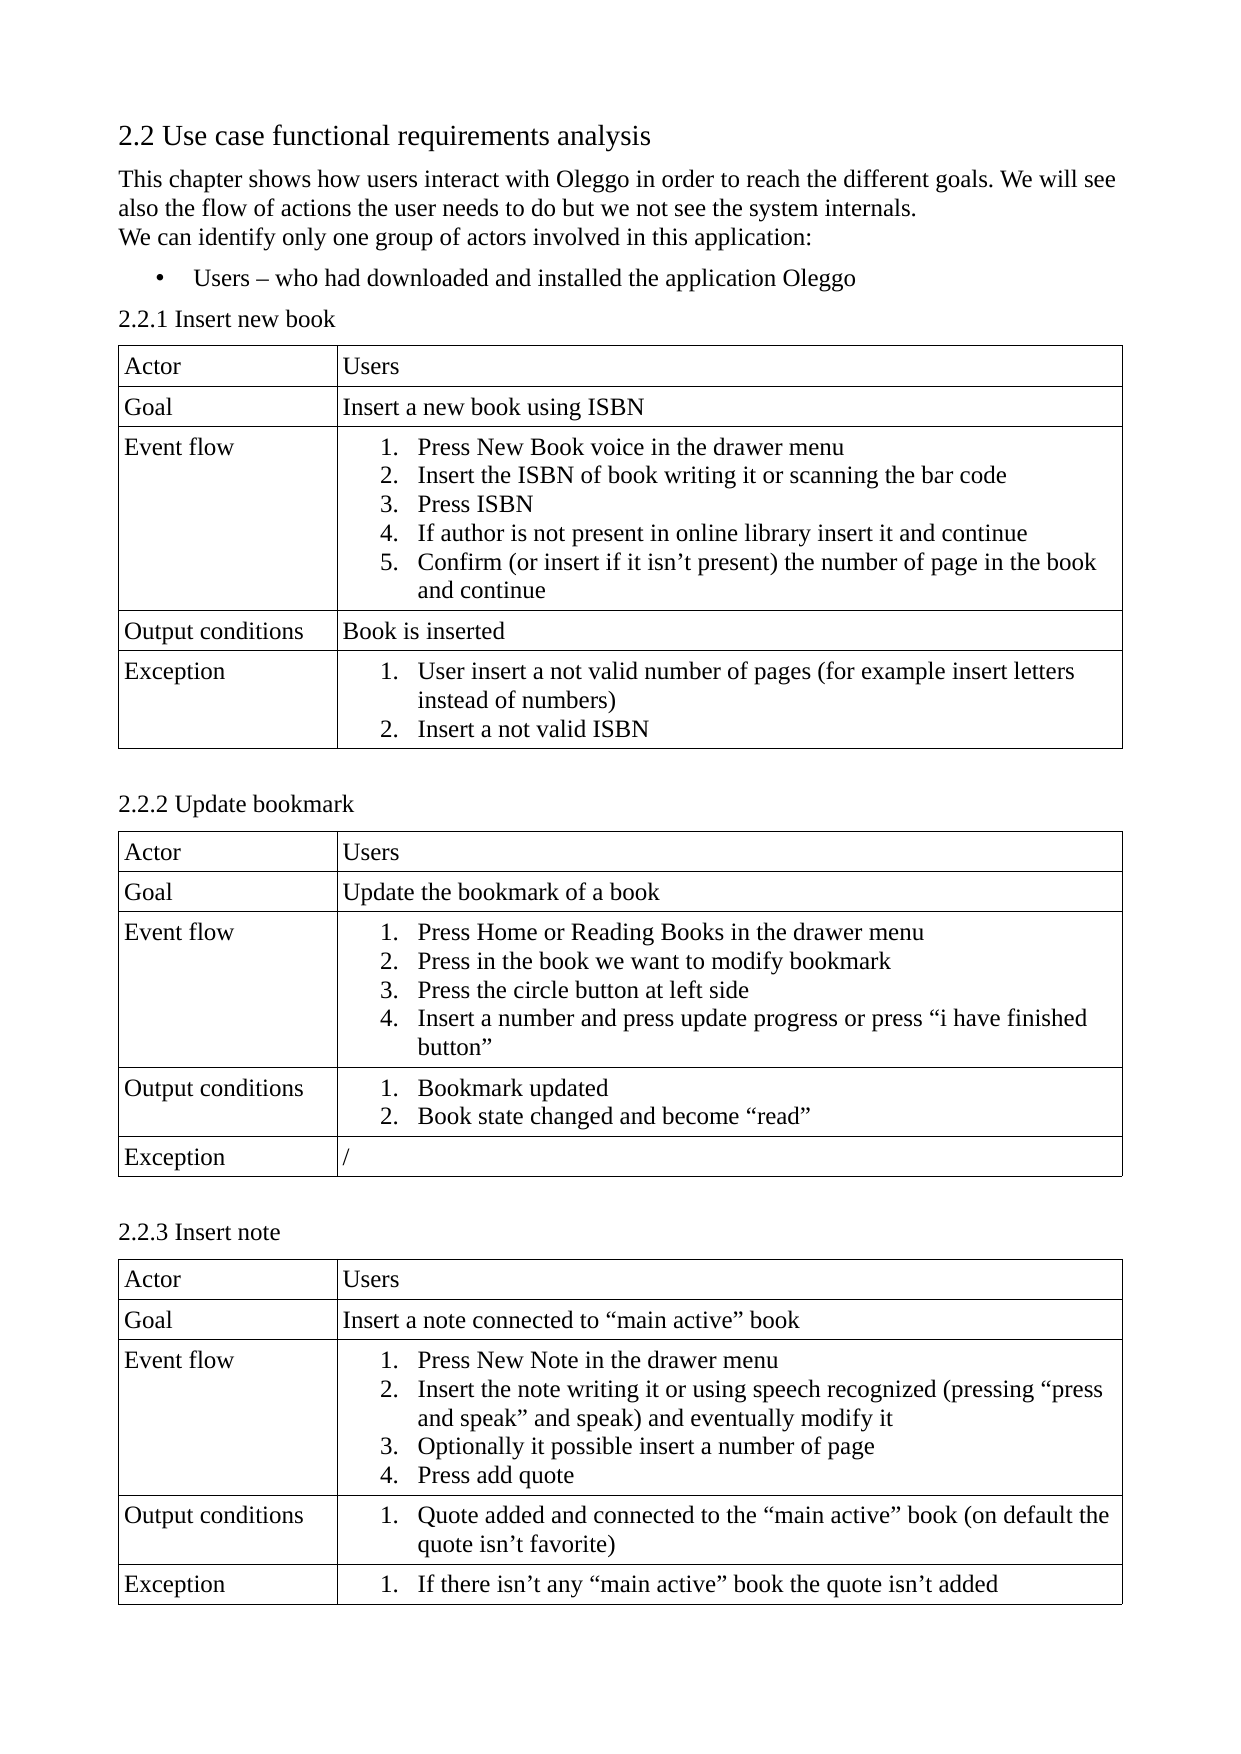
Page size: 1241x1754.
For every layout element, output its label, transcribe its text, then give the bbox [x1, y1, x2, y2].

table_cell Exception [119, 651, 337, 748]
table_cell Quote added and connected to the “main active” book (on default the quote isn’t favorite) [338, 1496, 1122, 1564]
table_cell Goal [119, 387, 337, 426]
text 2.2.1 Insert new book [118, 304, 1122, 333]
list Users – who had downloaded and installed the application Oleggo [156, 263, 1122, 292]
table_cell Update the bookmark of a book [338, 872, 1122, 911]
table_cell Goal [119, 872, 337, 911]
table_header Actor [119, 346, 337, 386]
text 2.2.3 Insert note [118, 1217, 1122, 1246]
table_cell Exception [119, 1565, 337, 1604]
table_cell Book is inserted [338, 611, 1122, 650]
table_cell Output conditions [119, 611, 337, 650]
table_cell Event flow [119, 1340, 337, 1495]
table_cell Bookmark updated Book state changed and become “read” [338, 1068, 1122, 1136]
table_header Users [338, 346, 1122, 386]
table_cell Press Home or Reading Books in the drawer menu Press in the book we want to modify bookmark Press the circle button at left side Insert a number and press update progress or press “i have finished button” [338, 912, 1122, 1067]
table_cell Output conditions [119, 1068, 337, 1136]
table_cell Event flow [119, 427, 337, 610]
table_cell Press New Note in the drawer menu Insert the note writing it or using speech recognized (pressing “press and speak” and speak) and eventually modify it Optionally it possible insert a number of page Press add quote [338, 1340, 1122, 1495]
table_header Actor [119, 1260, 337, 1299]
text 2.2.2 Update bookmark [118, 789, 1122, 818]
table_cell Insert a note connected to “main active” book [338, 1300, 1122, 1339]
table_header Actor [119, 832, 337, 871]
table_cell Exception [119, 1137, 337, 1176]
table_cell Event flow [119, 912, 337, 1067]
table_cell User insert a not valid number of pages (for example insert letters instead of numbers) Insert a not valid ISBN [338, 651, 1122, 748]
table_header Users [338, 1260, 1122, 1299]
table_cell If there isn’t any “main active” book the quote isn’t added [338, 1565, 1122, 1604]
text This chapter shows how users interact with Oleggo in order to reach the different goals. We will see also the flow of actions the user needs to do but we not see the system internals. We can identify only one group of actors involved in this application: [118, 164, 1122, 250]
table_header Users [338, 832, 1122, 871]
table_cell Insert a new book using ISBN [338, 387, 1122, 426]
table_cell Output conditions [119, 1496, 337, 1564]
table_cell Press New Book voice in the drawer menu Insert the ISBN of book writing it or scanning the bar code Press ISBN If author is not present in online library insert it and continue Confirm (or insert if it isn’t present) the number of page in the book and continue [338, 427, 1122, 610]
text 2.2 Use case functional requirements analysis [118, 118, 1122, 152]
table_cell / [338, 1137, 1122, 1176]
table_cell Goal [119, 1300, 337, 1339]
